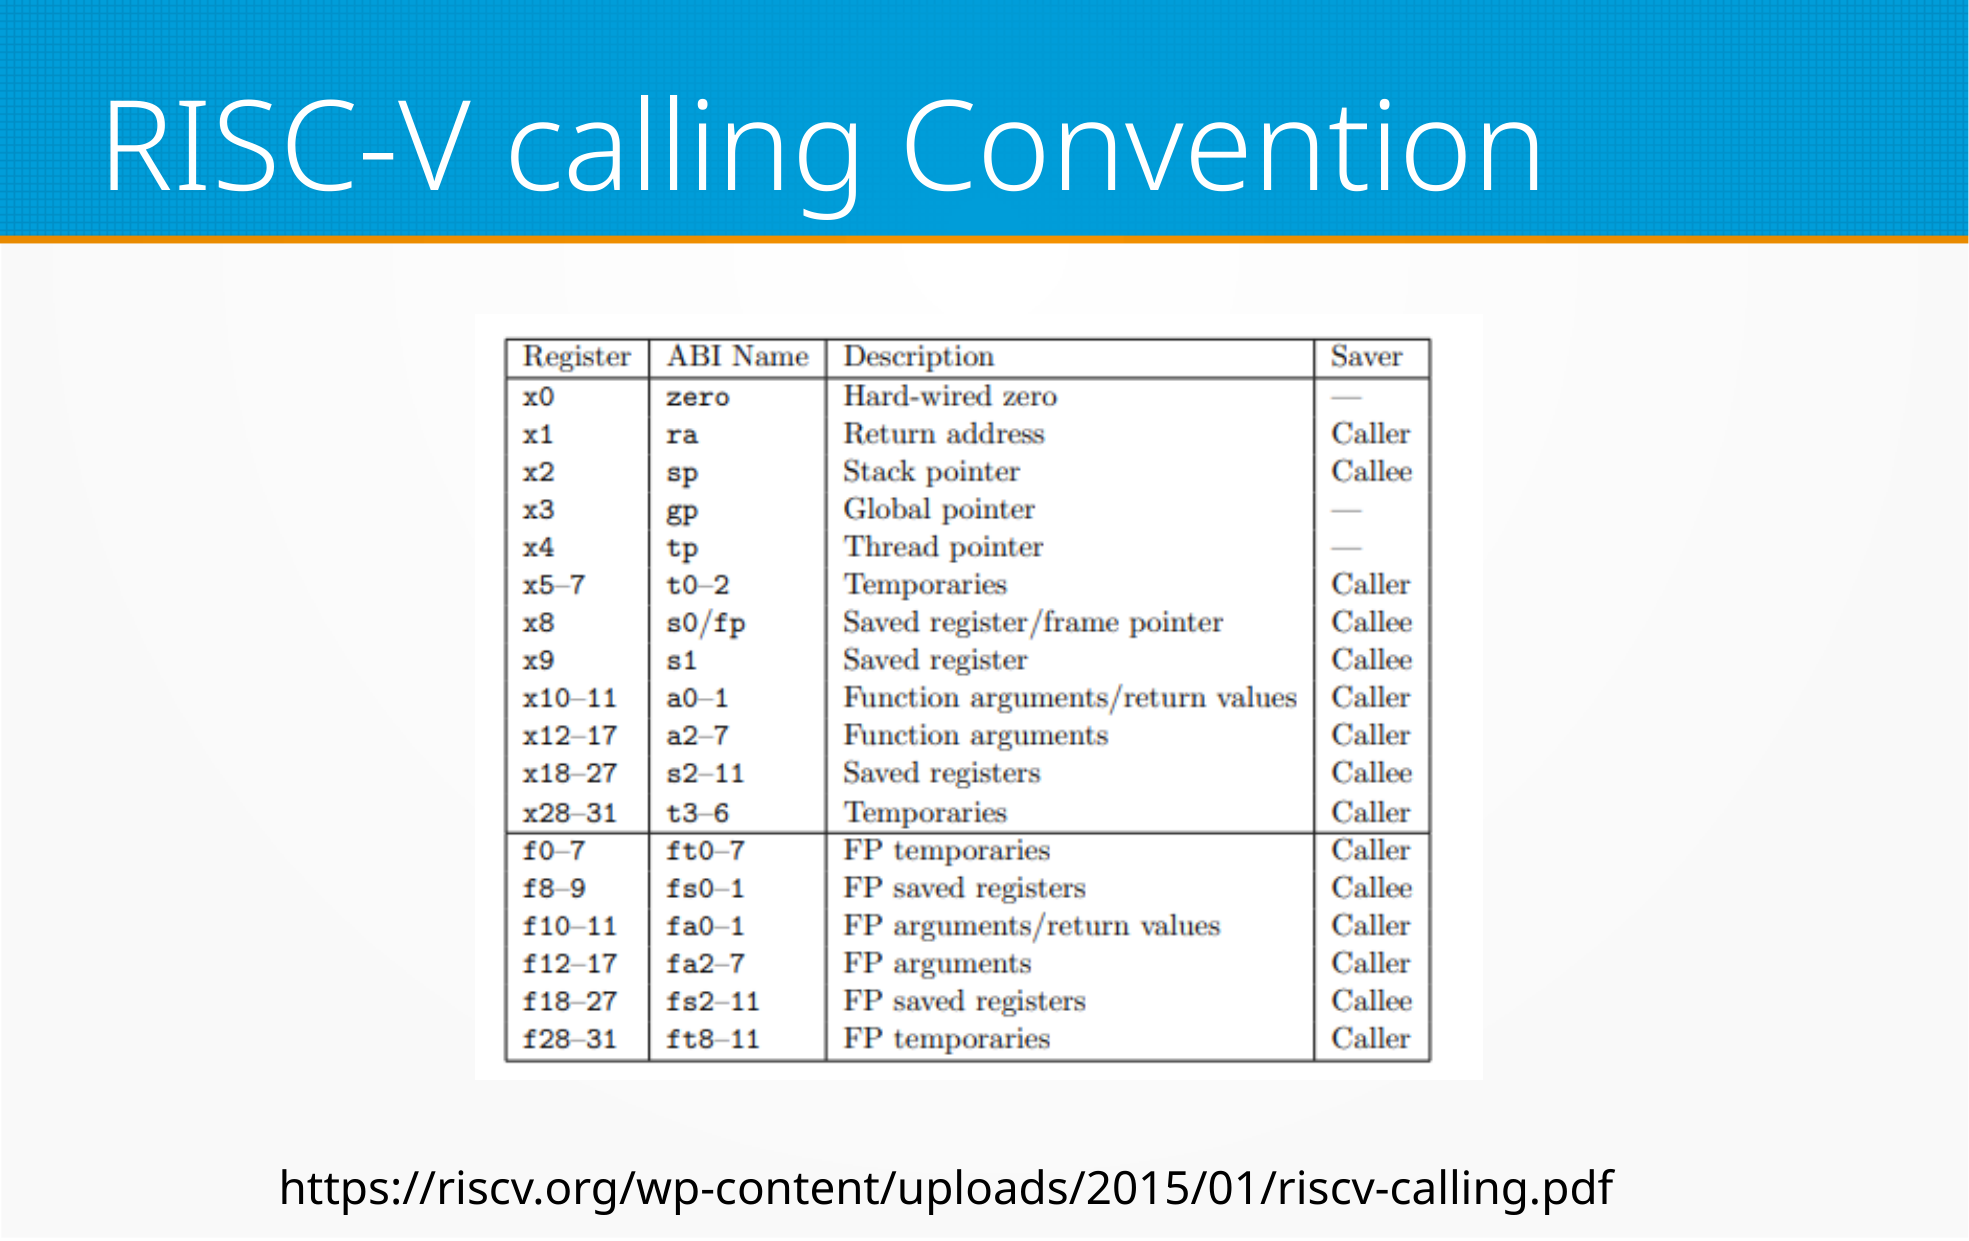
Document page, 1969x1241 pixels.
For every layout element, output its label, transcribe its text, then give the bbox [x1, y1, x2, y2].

title RISC-V calling Convention [98, 19, 1870, 227]
text_box https://riscv.org/wp-content/uploads/2015/01/riscv-calling.pdf [272, 1154, 1693, 1220]
picture [0, 236, 1969, 1241]
